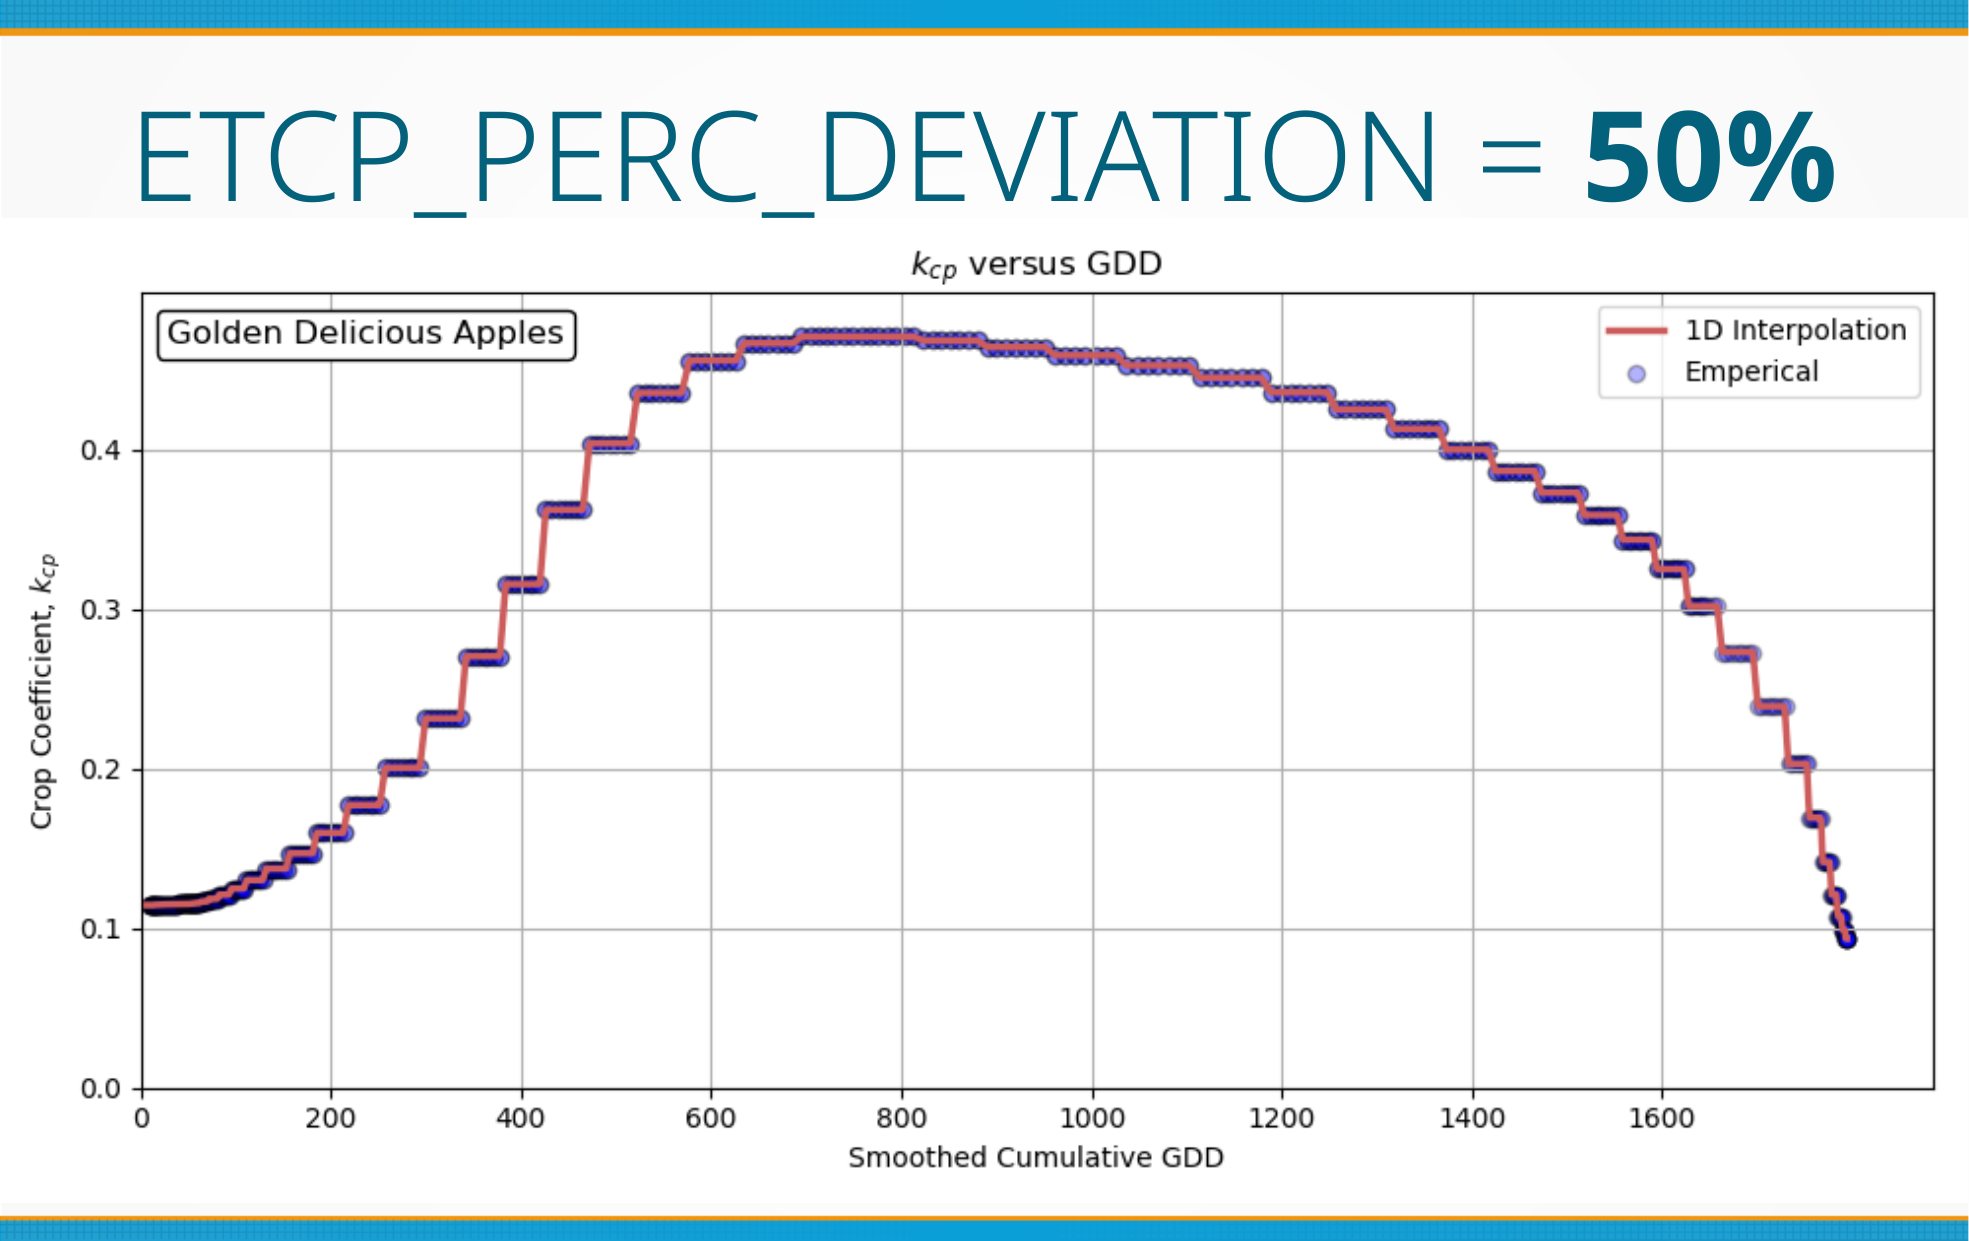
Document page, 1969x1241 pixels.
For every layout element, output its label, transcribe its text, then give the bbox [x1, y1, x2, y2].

picture [0, 0, 1969, 1241]
title ETCP_PERC_DEVIATION = 50% [98, 49, 1870, 218]
